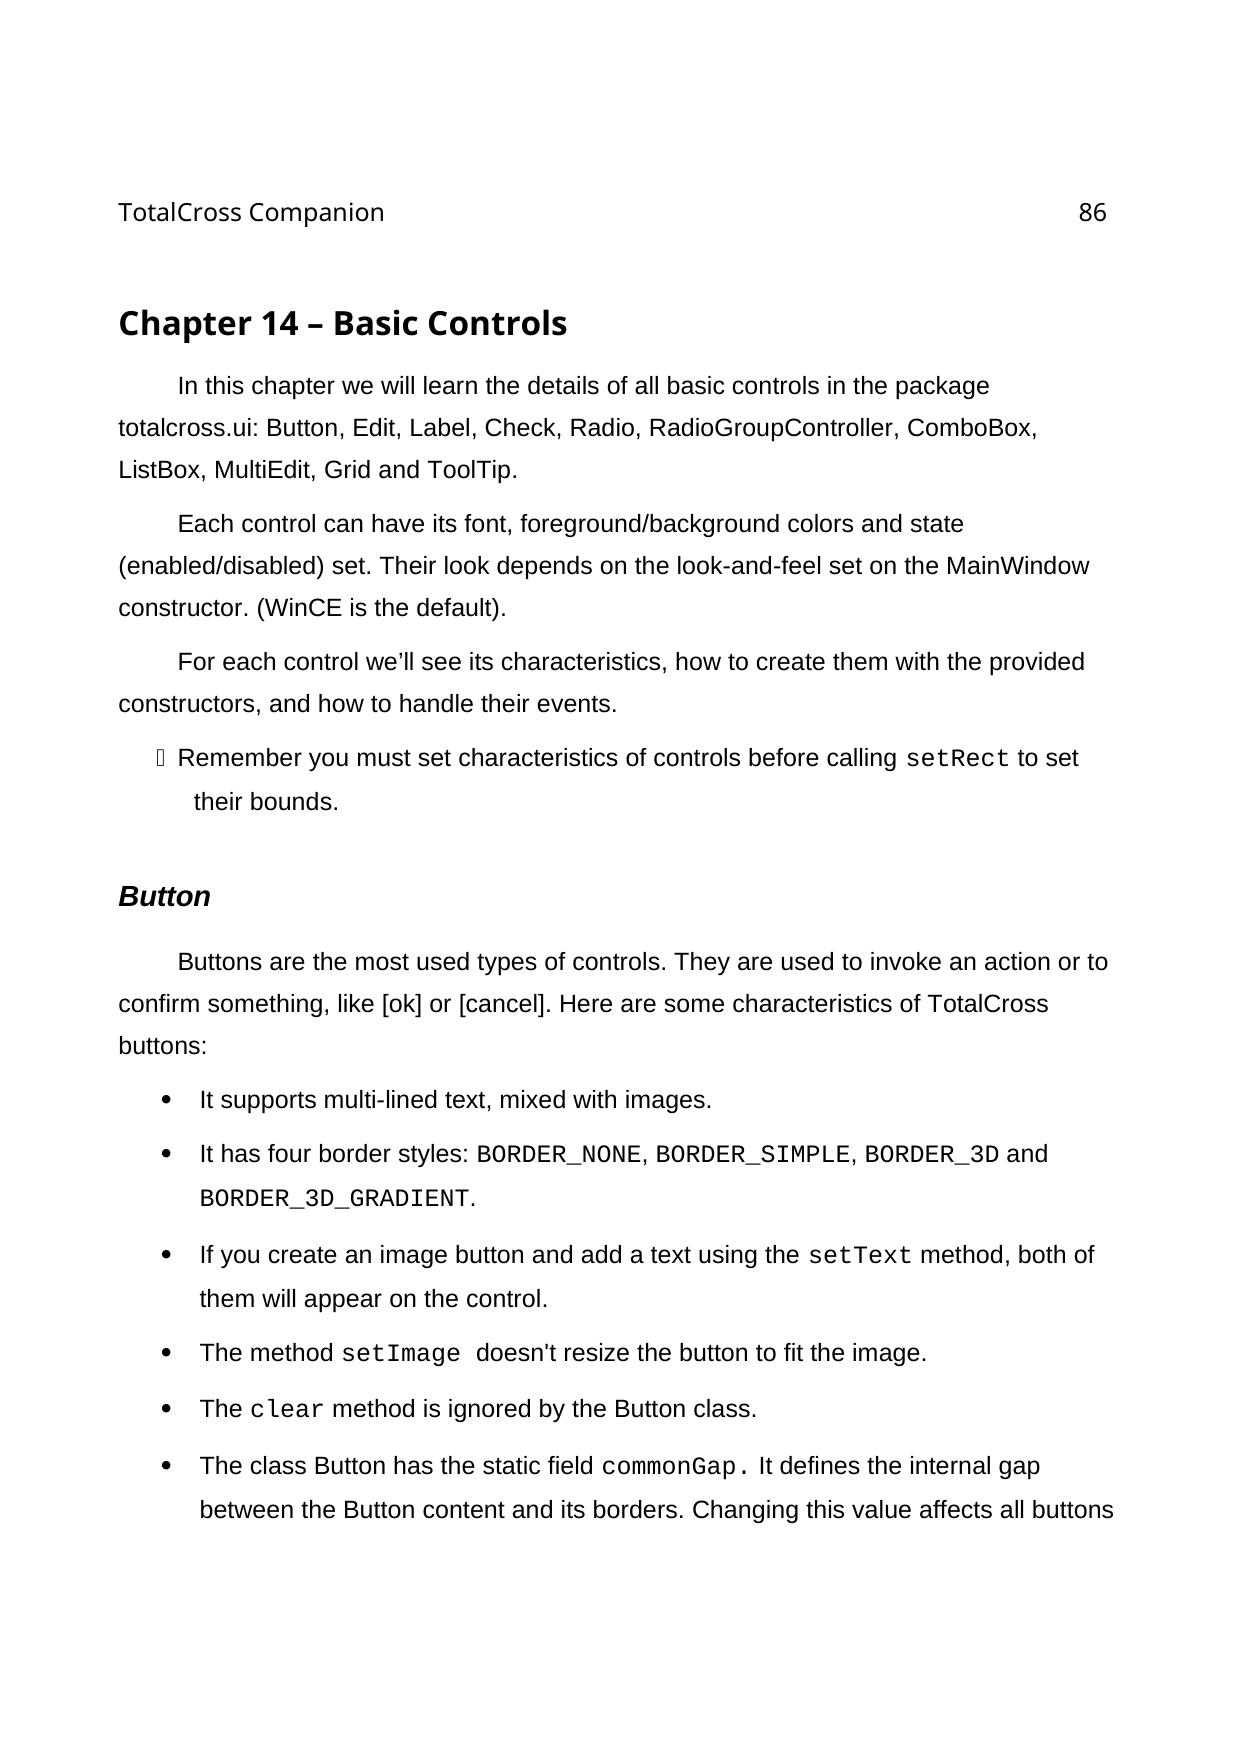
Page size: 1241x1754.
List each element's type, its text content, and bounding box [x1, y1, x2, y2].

list It supports multi-lined text, mixed with images. [162, 1086, 1122, 1114]
list The method setImage doesn't resize the button to fit the image. [162, 1338, 1122, 1368]
subtitle Chapter 14 – Basic Controls [118, 300, 1122, 346]
list The clear method is ignored by the Button class. [162, 1395, 1122, 1425]
text For each control we’ll see its characteristics, how to create them with the provided constructors, and how to handle their events. [118, 648, 1122, 718]
list The class Button has the static field commonGap. It defines the internal gap between the Button content and its borders. Changing this value affects all buttons [162, 1452, 1122, 1524]
text In this chapter we will learn the details of all basic controls in the package totalcross.ui: Button, Edit, Label, Check, Radio, RadioGroupController, ComboBox, ListBox, MultiEdit, Grid and ToolTip. [118, 372, 1122, 484]
text Each control can have its font, foreground/background colors and state (enabled/disabled) set. Their look depends on the look-and-feel set on the MainWindow constructor. (WinCE is the default). [118, 510, 1122, 622]
list It has four border styles: BORDER_NONE, BORDER_SIMPLE, BORDER_3D and BORDER_3D_GRADIENT. [162, 1139, 1122, 1214]
list If you create an image button and add a text using the setText method, both of them will appear on the control. [162, 1241, 1122, 1313]
text Buttons are the most used types of controls. They are used to invoke an action or to confirm something, like [ok] or [cancel]. Here are some characteristics of TotalCross buttons: [118, 948, 1122, 1060]
subtitle Button [118, 880, 1122, 912]
list Remember you must set characteristics of controls before calling setRect to set their bounds. [156, 744, 1122, 816]
